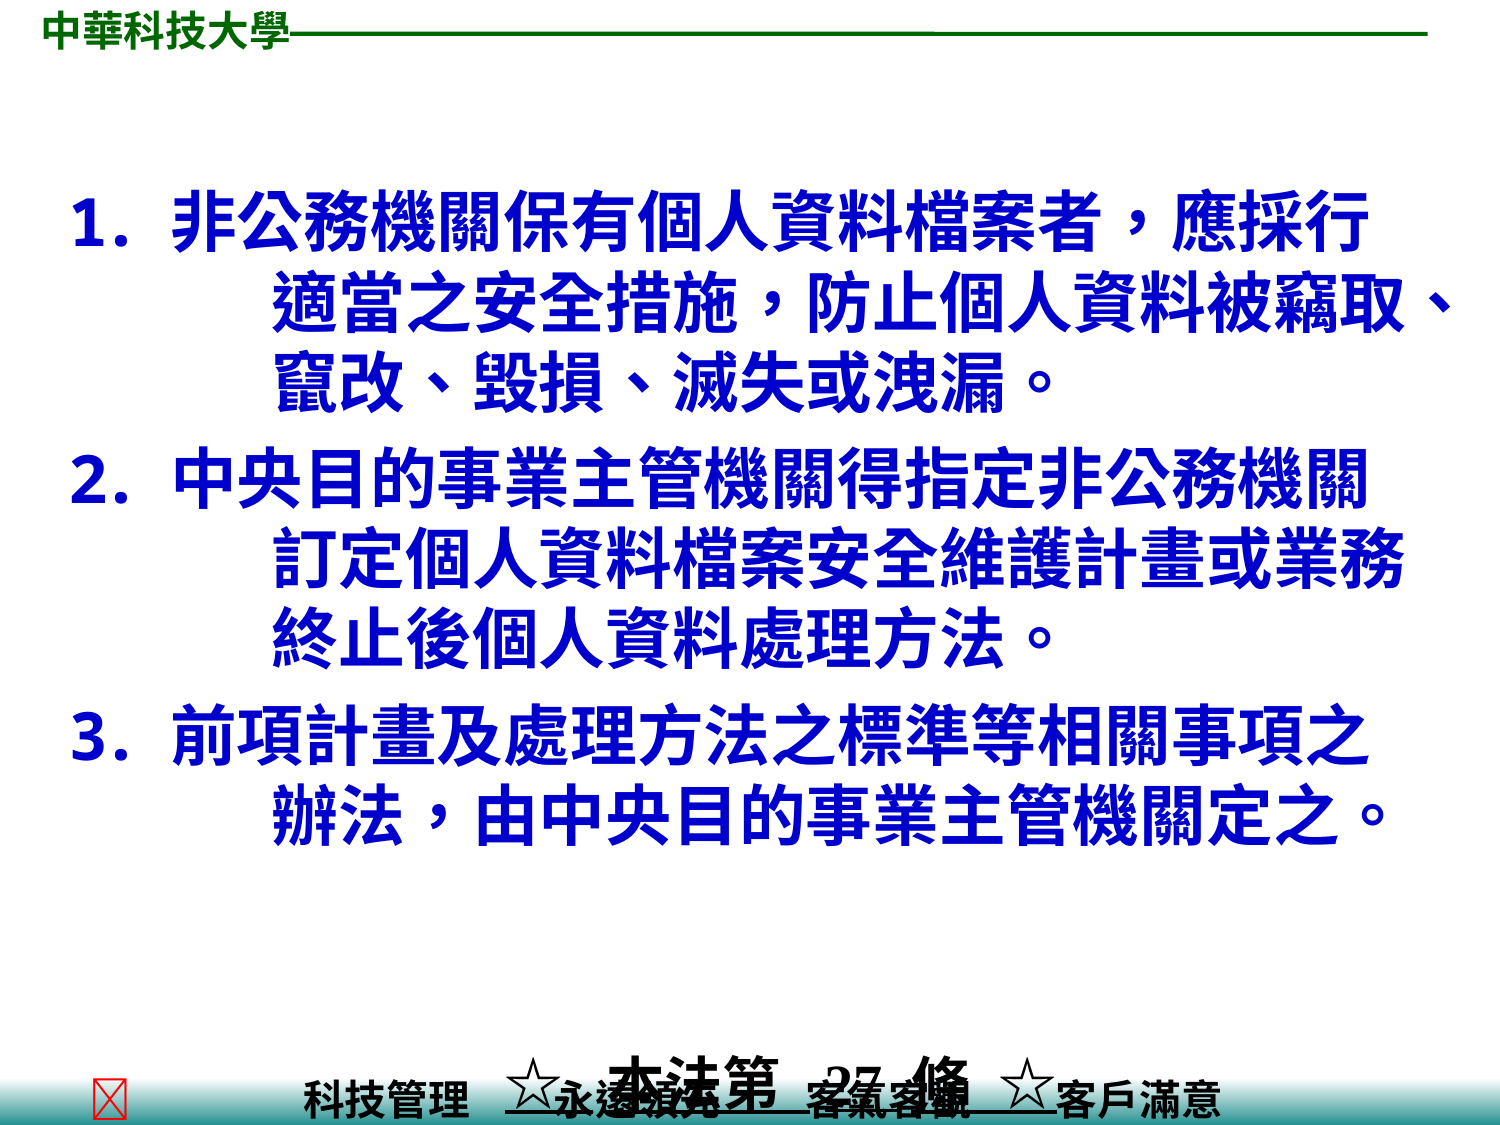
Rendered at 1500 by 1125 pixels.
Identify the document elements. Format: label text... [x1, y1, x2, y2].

list 非公務機關保有個人資料檔案者，應採行適當之安全措施，防止個人資料被竊取、竄改、毀損、滅失或洩漏。 中央目的事業主管機關得指定非公務機關訂定個人資料檔案安全維護計畫或業務終止後個人資料處理方法。 前項計畫及處理方法之標準等相關事項之辦法，由中央目的事業主管機關定之。 [53, 172, 1436, 1071]
text_box ☆ 本法第 27 條 ☆ [490, 1040, 1072, 1125]
